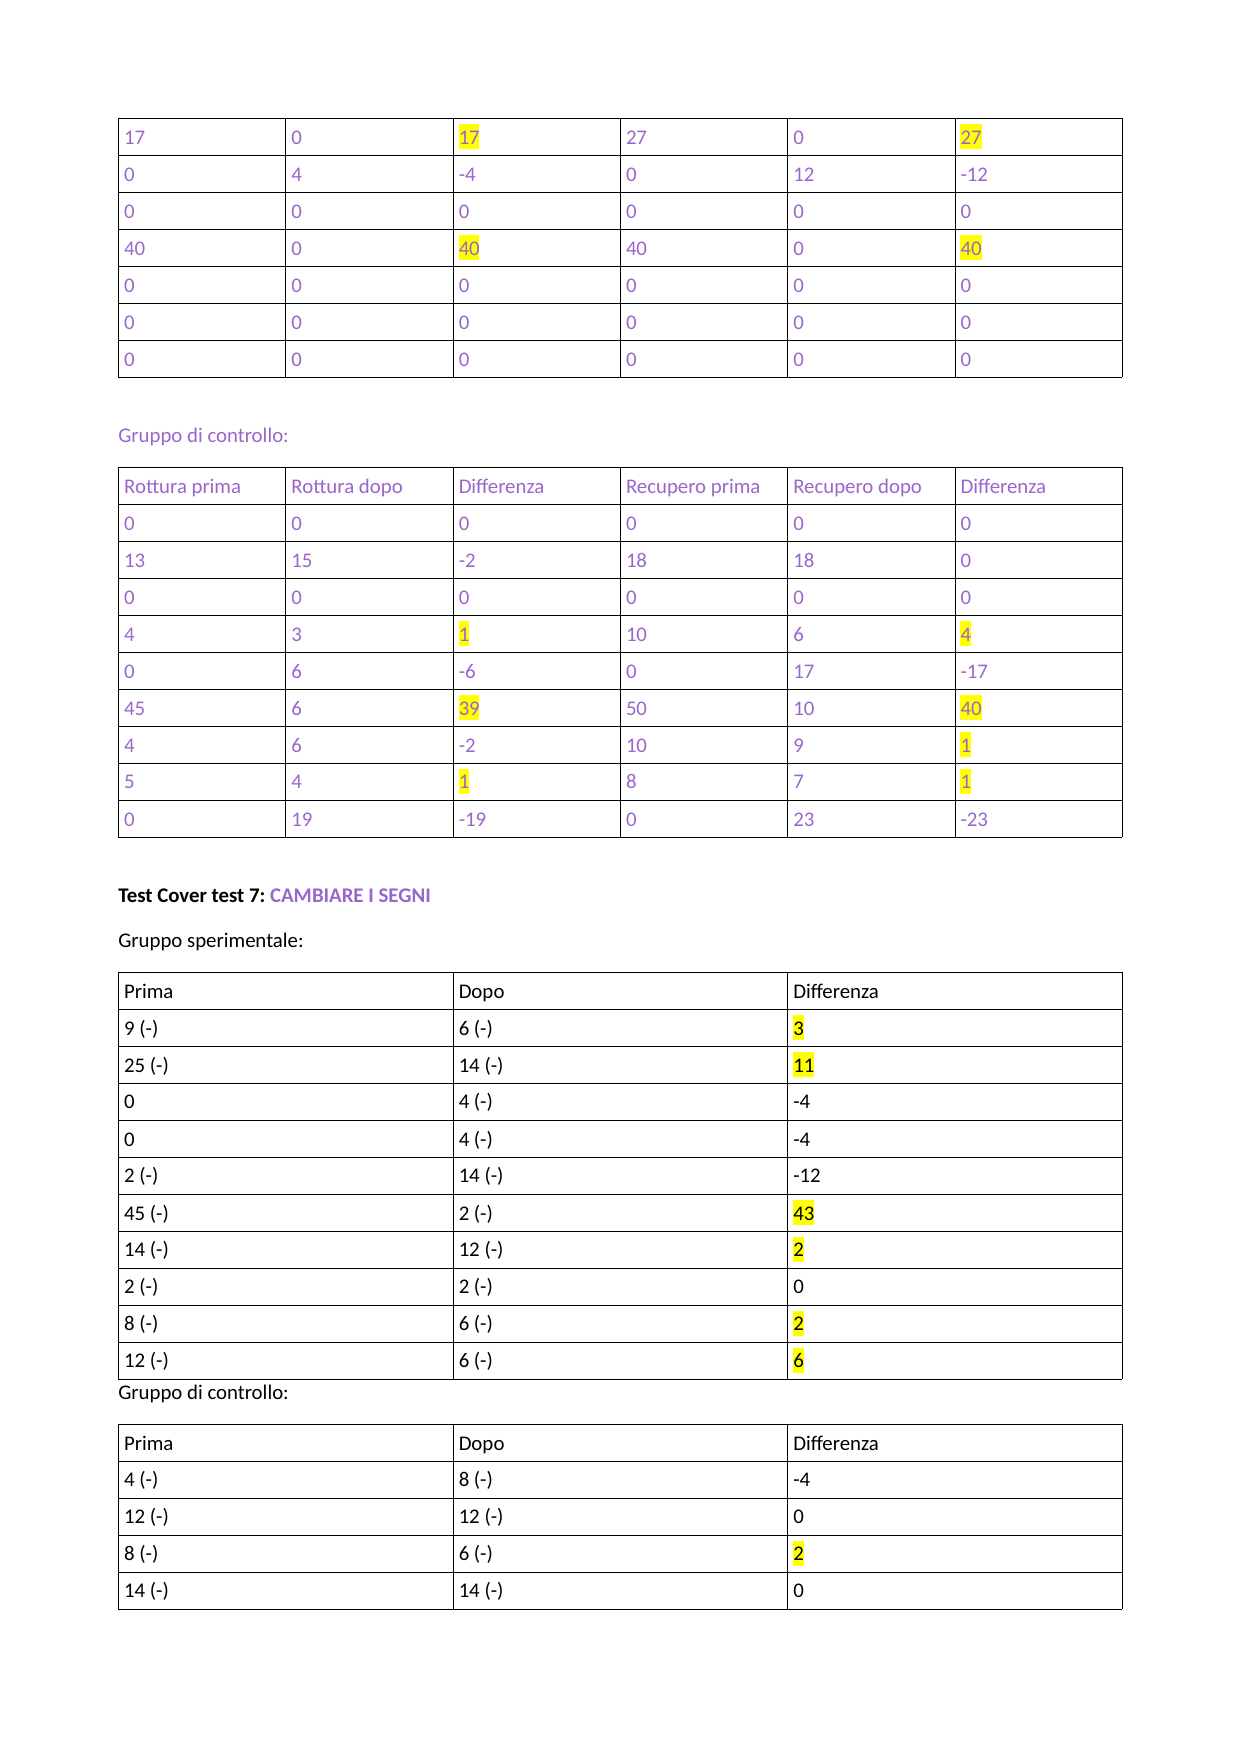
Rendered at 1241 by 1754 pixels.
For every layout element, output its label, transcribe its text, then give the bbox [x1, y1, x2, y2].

table_cell 9 (-) [119, 1010, 453, 1046]
table_cell 6 [286, 727, 453, 763]
table_header Dopo [454, 973, 787, 1009]
table_cell 0 [119, 267, 285, 303]
table_cell 0 [621, 579, 787, 615]
table_cell 40 [454, 230, 620, 266]
table_cell 0 [454, 579, 620, 615]
table_cell 0 [788, 119, 955, 155]
table_cell 15 [286, 542, 453, 578]
table_cell 4 [956, 616, 1122, 652]
table_cell 0 [621, 267, 787, 303]
table_cell 12 (-) [119, 1499, 453, 1535]
table_cell 40 [119, 230, 285, 266]
table_cell 0 [119, 653, 285, 689]
table_cell 45 [119, 690, 285, 726]
table_cell 6 (-) [454, 1536, 787, 1572]
table_cell 0 [454, 304, 620, 340]
table_cell 8 (-) [119, 1536, 453, 1572]
text Gruppo sperimentale: [118, 927, 1122, 952]
table_cell -12 [956, 156, 1122, 192]
table_cell 6 (-) [454, 1306, 787, 1342]
table_cell 8 (-) [119, 1306, 453, 1342]
table_cell 0 [956, 304, 1122, 340]
table_cell 14 (-) [119, 1573, 453, 1609]
table_cell 1 [956, 727, 1122, 763]
table_header Prima [119, 973, 453, 1009]
table_cell 2 (-) [119, 1158, 453, 1194]
table_header Prima [119, 1425, 453, 1461]
text Gruppo di controllo: [118, 422, 1122, 447]
table_cell 14 (-) [454, 1047, 787, 1083]
table_header Recupero dopo [788, 468, 955, 504]
table_cell 0 [286, 193, 453, 229]
table_cell 0 [119, 193, 285, 229]
table_cell 40 [621, 230, 787, 266]
table_cell 0 [788, 267, 955, 303]
table_cell 0 [956, 341, 1122, 377]
table_cell 0 [788, 505, 955, 541]
table_cell 17 [119, 119, 285, 155]
table_cell 6 [788, 1343, 1122, 1379]
table_cell 12 (-) [454, 1232, 787, 1268]
table_cell 4 (-) [119, 1462, 453, 1498]
table_cell 4 [286, 156, 453, 192]
table_cell 0 [788, 1499, 1122, 1535]
table_cell -23 [956, 801, 1122, 837]
table_cell -4 [788, 1121, 1122, 1157]
table_cell 0 [119, 1084, 453, 1120]
table_cell 0 [621, 156, 787, 192]
table_cell 6 [286, 653, 453, 689]
table_cell 10 [788, 690, 955, 726]
table_cell 14 (-) [454, 1158, 787, 1194]
table_cell 17 [454, 119, 620, 155]
table_cell 0 [788, 1269, 1122, 1305]
table_cell 4 [119, 616, 285, 652]
table_cell 0 [788, 579, 955, 615]
table_cell 0 [788, 230, 955, 266]
table_cell 43 [788, 1195, 1122, 1231]
table_cell 8 [621, 764, 787, 800]
table_cell 0 [119, 801, 285, 837]
table_cell 0 [621, 341, 787, 377]
table_cell 0 [286, 230, 453, 266]
table_cell -2 [454, 727, 620, 763]
table_cell 6 (-) [454, 1010, 787, 1046]
table_cell 0 [788, 304, 955, 340]
table_cell 4 [286, 764, 453, 800]
table_cell 0 [788, 1573, 1122, 1609]
table_cell 23 [788, 801, 955, 837]
table_cell 1 [454, 616, 620, 652]
table_cell 18 [621, 542, 787, 578]
text Test Cover test 7: CAMBIARE I SEGNI [118, 882, 1122, 907]
table_cell 0 [286, 267, 453, 303]
table_cell 2 [788, 1232, 1122, 1268]
table_cell -4 [788, 1084, 1122, 1120]
table_cell 0 [286, 579, 453, 615]
table_cell 18 [788, 542, 955, 578]
table_cell 0 [621, 304, 787, 340]
table_cell 0 [286, 119, 453, 155]
text Gruppo di controllo: [118, 1380, 1122, 1404]
table_cell 4 [119, 727, 285, 763]
table_cell 39 [454, 690, 620, 726]
table_cell 0 [956, 267, 1122, 303]
table_cell 50 [621, 690, 787, 726]
table_cell 0 [119, 156, 285, 192]
table_cell 0 [286, 505, 453, 541]
table_cell 2 (-) [454, 1195, 787, 1231]
table_cell 2 [788, 1306, 1122, 1342]
table_cell 25 (-) [119, 1047, 453, 1083]
table_cell 0 [454, 341, 620, 377]
table_cell -6 [454, 653, 620, 689]
table_cell 9 [788, 727, 955, 763]
table_cell -2 [454, 542, 620, 578]
table_cell 0 [119, 505, 285, 541]
table_cell -17 [956, 653, 1122, 689]
table_header Differenza [788, 973, 1122, 1009]
table_cell 3 [286, 616, 453, 652]
table_header Rottura dopo [286, 468, 453, 504]
table_cell 0 [621, 801, 787, 837]
table_cell 6 [788, 616, 955, 652]
table_header Differenza [788, 1425, 1122, 1461]
table_cell 0 [956, 505, 1122, 541]
table_cell 19 [286, 801, 453, 837]
table_cell 11 [788, 1047, 1122, 1083]
table_cell 0 [286, 341, 453, 377]
table_cell 8 (-) [454, 1462, 787, 1498]
table_cell 0 [621, 505, 787, 541]
table_cell 14 (-) [119, 1232, 453, 1268]
table_cell 7 [788, 764, 955, 800]
table_cell 0 [621, 653, 787, 689]
table_header Recupero prima [621, 468, 787, 504]
table_cell 17 [788, 653, 955, 689]
table_cell 4 (-) [454, 1084, 787, 1120]
table_cell 0 [286, 304, 453, 340]
table_cell 0 [454, 505, 620, 541]
table_cell 0 [119, 341, 285, 377]
table_cell 0 [621, 193, 787, 229]
table_cell 0 [454, 193, 620, 229]
table_cell 5 [119, 764, 285, 800]
table_cell 27 [621, 119, 787, 155]
table_cell 12 (-) [454, 1499, 787, 1535]
table_cell 0 [119, 579, 285, 615]
table_cell 40 [956, 690, 1122, 726]
table_cell 12 (-) [119, 1343, 453, 1379]
table_header Rottura prima [119, 468, 285, 504]
table_cell 1 [956, 764, 1122, 800]
table_cell 10 [621, 616, 787, 652]
table_cell 0 [956, 579, 1122, 615]
table_cell 14 (-) [454, 1573, 787, 1609]
table_cell 45 (-) [119, 1195, 453, 1231]
table_cell 6 (-) [454, 1343, 787, 1379]
table_cell 10 [621, 727, 787, 763]
table_cell 0 [956, 542, 1122, 578]
table_cell 0 [454, 267, 620, 303]
table_cell 6 [286, 690, 453, 726]
table_cell 40 [956, 230, 1122, 266]
table_header Differenza [454, 468, 620, 504]
table_cell 4 (-) [454, 1121, 787, 1157]
table_cell 0 [119, 304, 285, 340]
table_cell 12 [788, 156, 955, 192]
table_cell 0 [788, 193, 955, 229]
table_cell -4 [454, 156, 620, 192]
table_cell 2 (-) [454, 1269, 787, 1305]
table_cell 0 [119, 1121, 453, 1157]
table_cell 27 [956, 119, 1122, 155]
table_cell 0 [788, 341, 955, 377]
table_cell -4 [788, 1462, 1122, 1498]
table_cell 0 [956, 193, 1122, 229]
table_header Differenza [956, 468, 1122, 504]
table_cell 1 [454, 764, 620, 800]
table_cell 3 [788, 1010, 1122, 1046]
table_cell -19 [454, 801, 620, 837]
table_cell 2 [788, 1536, 1122, 1572]
table_header Dopo [454, 1425, 787, 1461]
table_cell 13 [119, 542, 285, 578]
table_cell 2 (-) [119, 1269, 453, 1305]
table_cell -12 [788, 1158, 1122, 1194]
